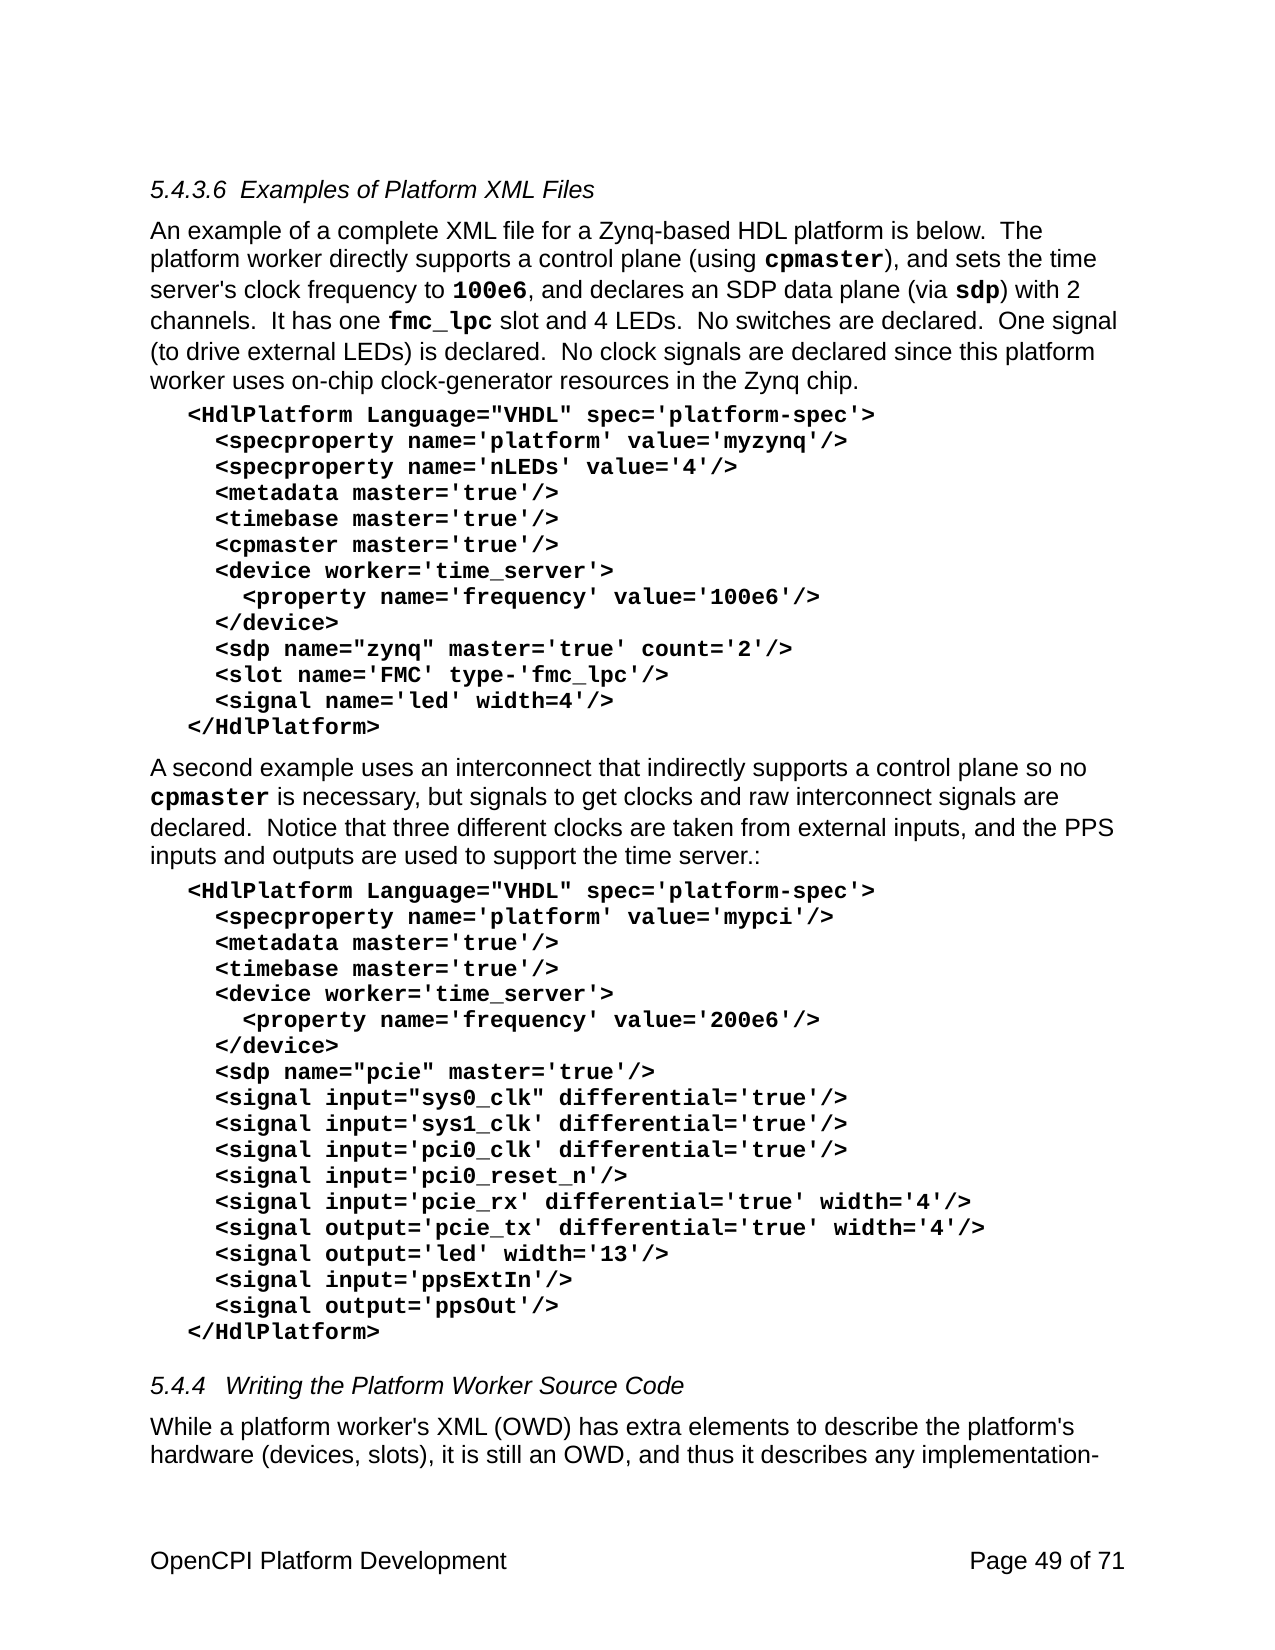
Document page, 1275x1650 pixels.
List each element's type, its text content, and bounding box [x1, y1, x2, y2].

subtitle Examples of Platform XML Files [150, 175, 1125, 204]
text While a platform worker's XML (OWD) has extra elements to describe the platform's hardware (devices, slots), it is still an OWD, and thus it describes any implementation- [150, 1412, 1125, 1469]
subtitle Writing the Platform Worker Source Code [150, 1371, 1125, 1400]
text <HdlPlatform Language="VHDL" spec='platform-spec'> <specproperty name='platform' value='mypci'/> <metadata master='true'/> <timebase master='true'/> <device worker='time_server'> <property name='frequency' value='200e6'/> </device> <sdp name="pcie" master='true'/> <signal input="sys0_clk" differential='true'/> <signal input='sys1_clk' differential='true'/> <signal input='pci0_clk' differential='true'/> <signal input='pci0_reset_n'/> <signal input='pcie_rx' differential='true' width='4'/> <signal output='pcie_tx' differential='true' width='4'/> <signal output='led' width='13'/> <signal input='ppsExtIn'/> <signal output='ppsOut'/> </HdlPlatform> [187, 879, 1125, 1346]
text A second example uses an interconnect that indirectly supports a control plane so no cpmaster is necessary, but signals to get clocks and raw interconnect signals are declared. Notice that three different clocks are taken from external inputs, and the PPS inputs and outputs are used to support the time server.: [150, 753, 1125, 870]
text <HdlPlatform Language="VHDL" spec='platform-spec'> <specproperty name='platform' value='myzynq'/> <specproperty name='nLEDs' value='4'/> <metadata master='true'/> <timebase master='true'/> <cpmaster master='true'/> <device worker='time_server'> <property name='frequency' value='100e6'/> </device> <sdp name="zynq" master='true' count='2'/> <slot name='FMC' type-'fmc_lpc'/> <signal name='led' width=4'/> </HdlPlatform> [187, 404, 1125, 741]
text An example of a complete XML file for a Zynq-based HDL platform is below. The platform worker directly supports a control plane (using cpmaster), and sets the time server's clock frequency to 100e6, and declares an SDP data plane (via sdp) with 2 channels. It has one fmc_lpc slot and 4 LEDs. No switches are declared. One signal (to drive external LEDs) is declared. No clock signals are declared since this platform worker uses on-chip clock-generator resources in the Zynq chip. [150, 216, 1125, 395]
